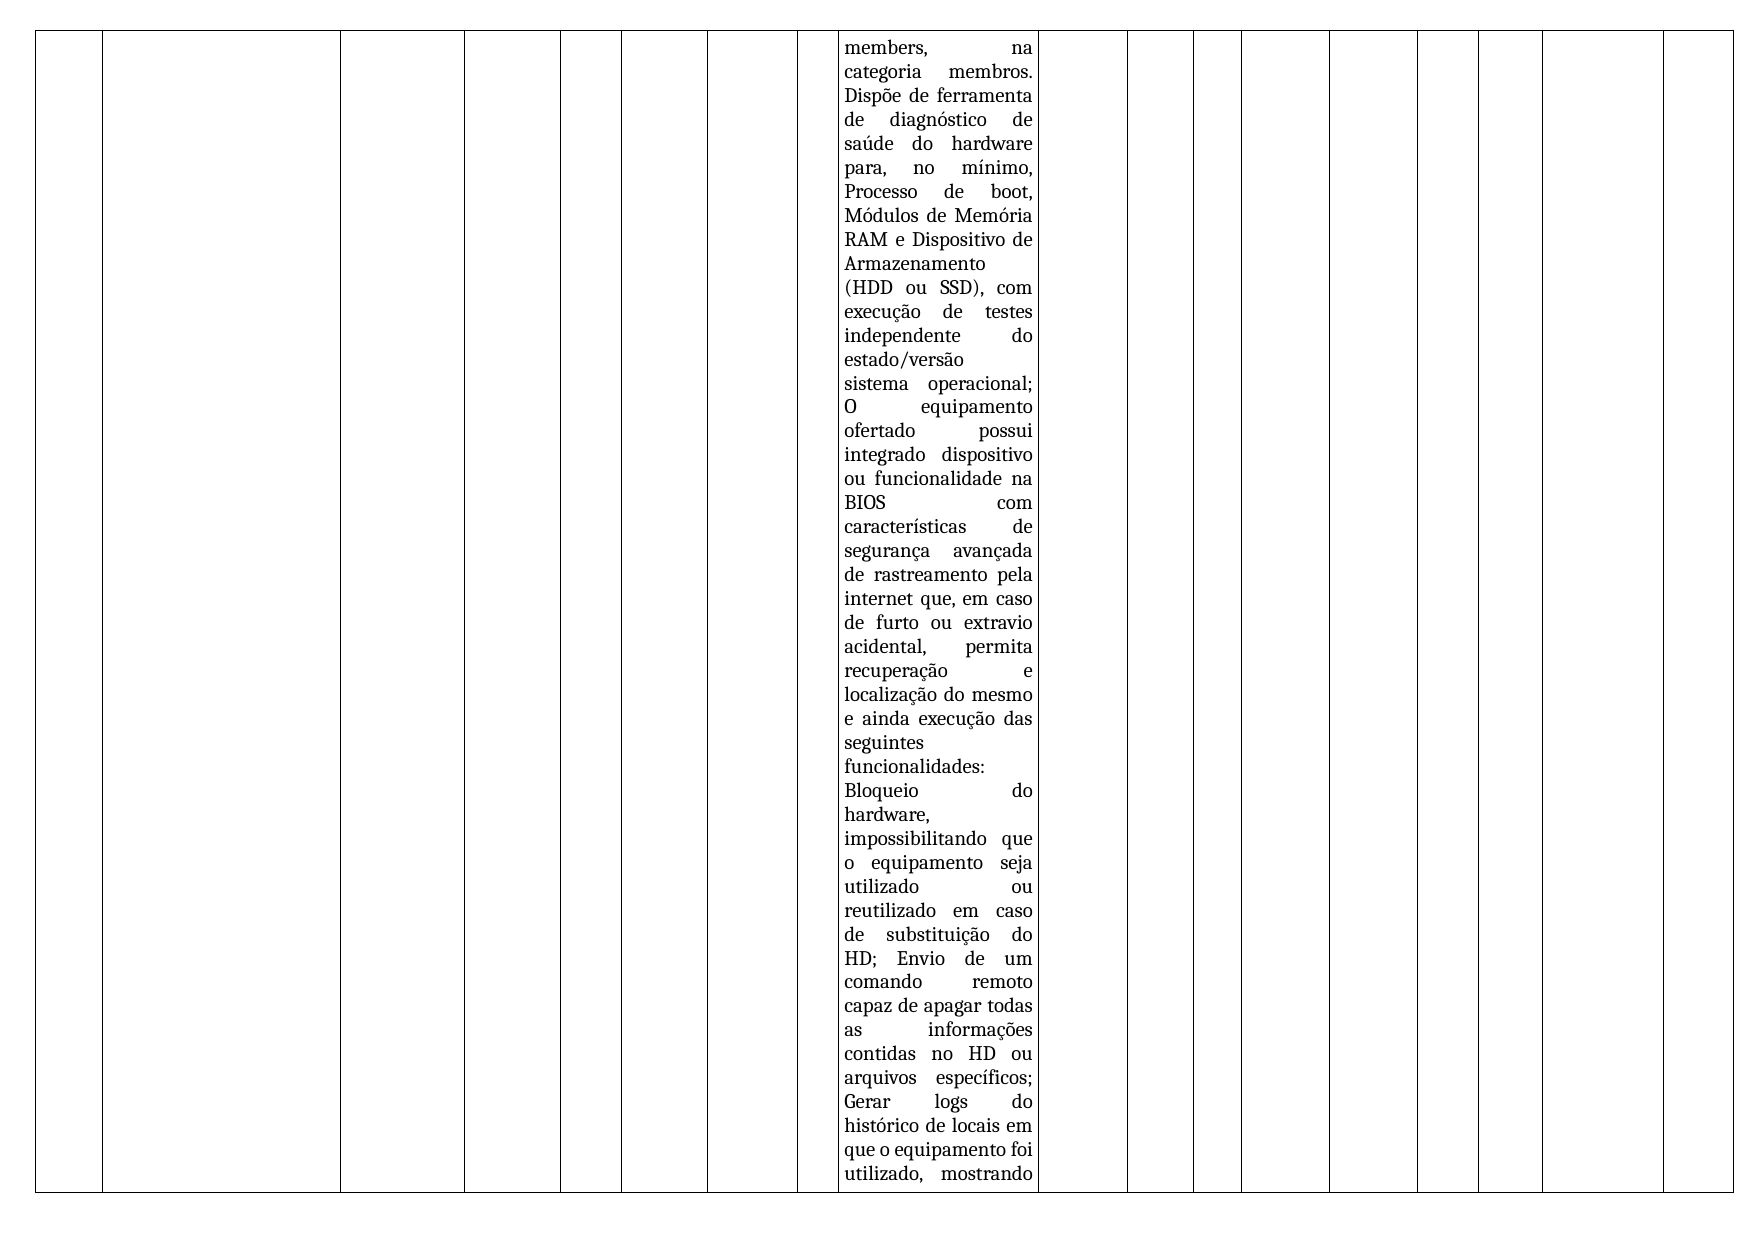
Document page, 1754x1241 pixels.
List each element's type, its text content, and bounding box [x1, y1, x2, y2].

table_cell [1242, 31, 1329, 1191]
table_cell [708, 31, 797, 1191]
table_cell [341, 31, 464, 1191]
table_cell [1664, 31, 1733, 1191]
table_cell [1128, 31, 1193, 1191]
table_cell [561, 31, 621, 1191]
table_cell [1543, 31, 1663, 1191]
table_cell [1418, 31, 1478, 1191]
table_cell [36, 31, 102, 1191]
table_cell [1330, 31, 1417, 1191]
table_cell [798, 31, 838, 1191]
table_cell [465, 31, 560, 1191]
table_cell [1194, 31, 1241, 1191]
table_cell [1039, 31, 1127, 1191]
table_cell members, na categoria membros. Dispõe de ferramenta de diagnóstico de saúde do hardware para, no mínimo, Processo de boot, Módulos de Memória RAM e Dispositivo de Armazenamento (HDD ou SSD), com execução de testes independente do estado/versão sistema operacional; O equipamento ofertado possui integrado dispositivo ou funcionalidade na BIOS com características de segurança avançada de rastreamento pela internet que, em caso de furto ou extravio acidental, permita recuperação e localização do mesmo e ainda execução das seguintes funcionalidades: Bloqueio do hardware, impossibilitando que o equipamento seja utilizado ou reutilizado em caso de substituição do HD; Envio de um comando remoto capaz de apagar todas as informações contidas no HD ou arquivos específicos; Gerar logs do histórico de locais em que o equipamento foi utilizado, mostrando [839, 31, 1038, 1191]
table_cell [1479, 31, 1542, 1191]
table_cell [622, 31, 707, 1191]
table_cell [103, 31, 340, 1191]
